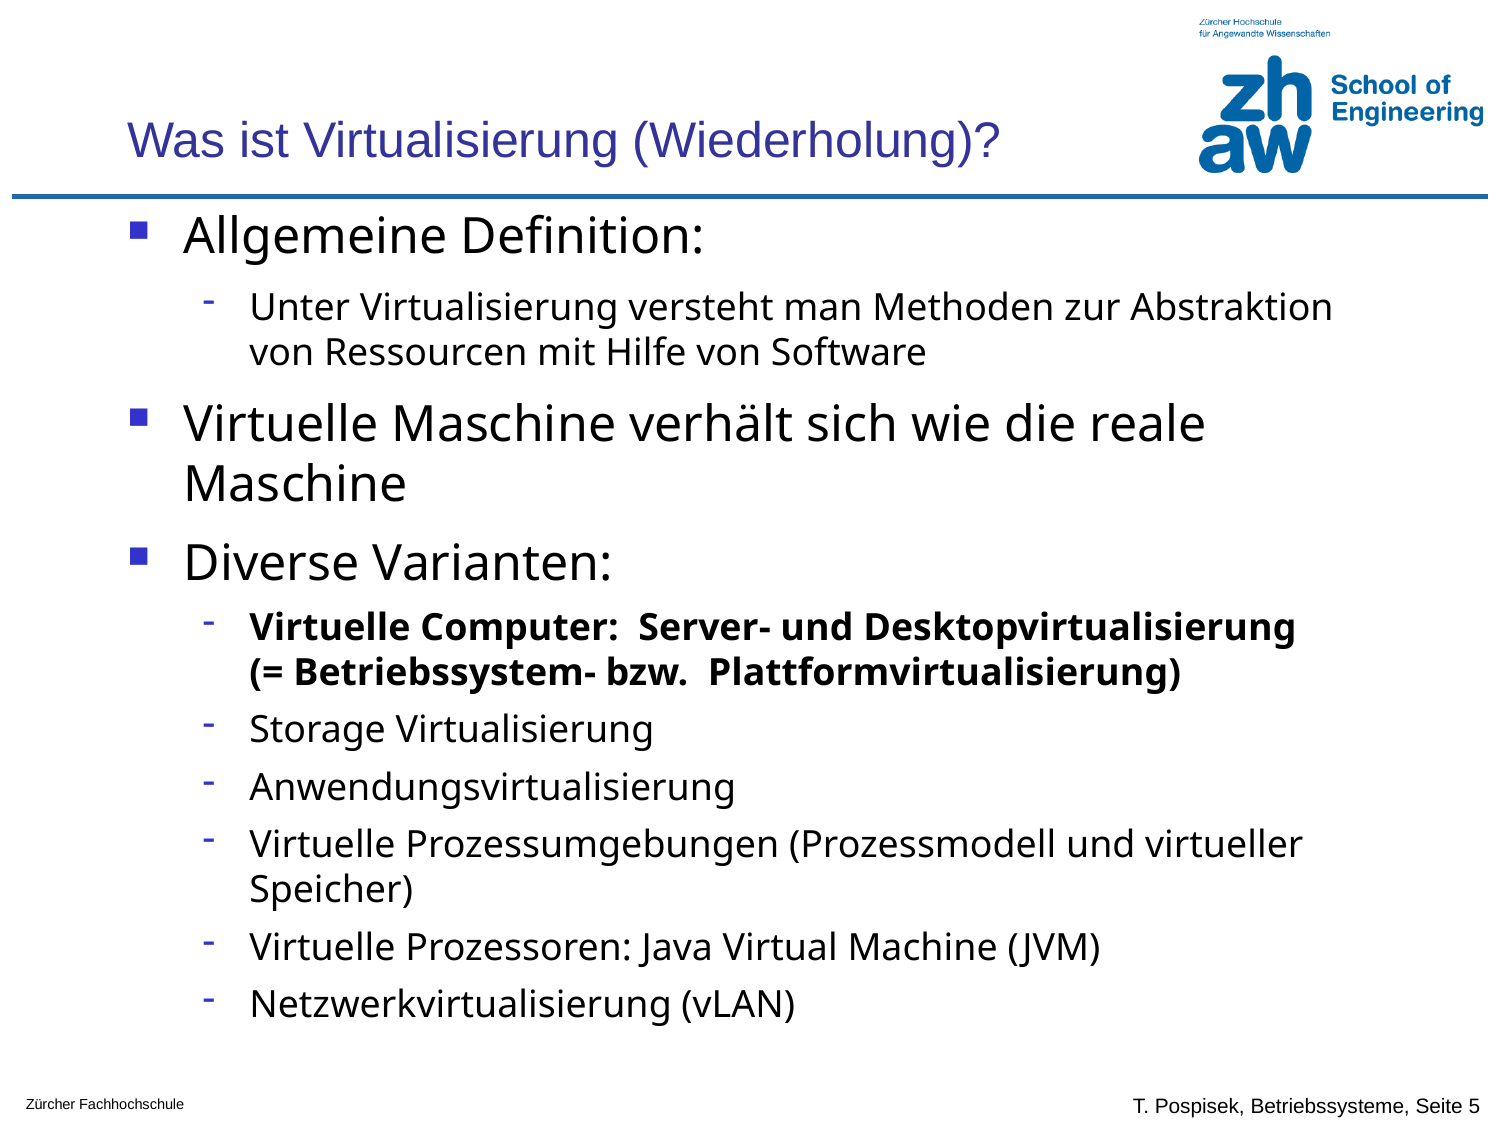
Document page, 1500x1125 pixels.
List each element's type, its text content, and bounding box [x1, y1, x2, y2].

list Allgemeine Definition: Unter Virtualisierung versteht man Methoden zur Abstraktion von Ressourcen mit Hilfe von Software Virtuelle Maschine verhält sich wie die reale Maschine Diverse Varianten: Virtuelle Computer: Server- und Desktopvirtualisierung (= Betriebssystem- bzw. Plattformvirtualisierung) Storage Virtualisierung Anwendungsvirtualisierung Virtuelle Prozessumgebungen (Prozessmodell und virtueller Speicher) Virtuelle Prozessoren: Java Virtual Machine (JVM) Netzwerkvirtualisierung (vLAN) [112, 196, 1376, 1007]
title Was ist Virtualisierung (Wiederholung)? [112, 50, 1391, 175]
picture [1199, 19, 1483, 173]
